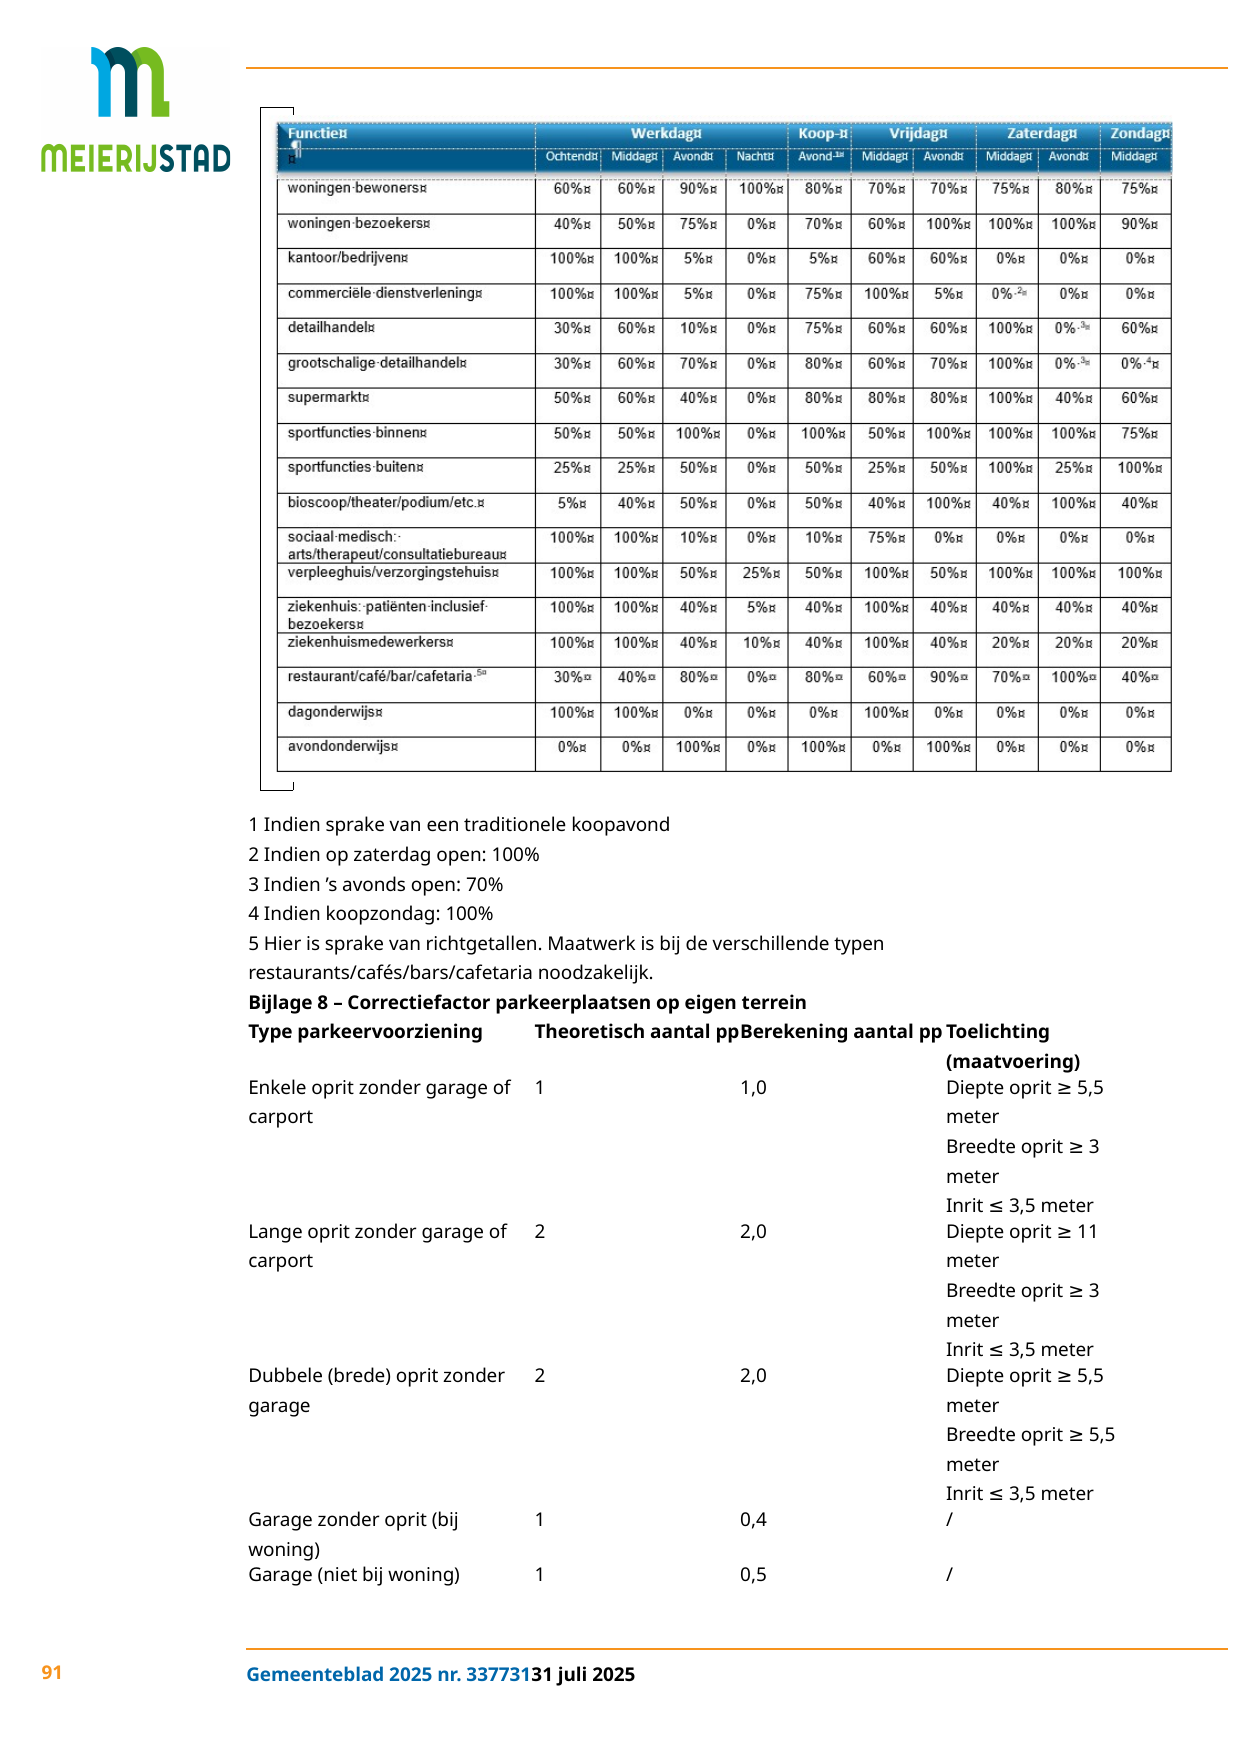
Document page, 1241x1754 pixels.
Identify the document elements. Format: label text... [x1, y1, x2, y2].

table_cell 2,0 [740, 1218, 946, 1362]
text 4 Indien koopzondag: 100% [248, 900, 1152, 926]
table_cell Garage zonder oprit (bij woning) [248, 1506, 534, 1562]
text 5 Hier is sprake van richtgetallen. Maatwerk is bij de verschillende typen restaurants/cafés/bars/cafetaria noodzakelijk. [248, 930, 1152, 985]
table_cell Garage (niet bij woning) [248, 1562, 534, 1587]
table_header Theoretisch aantal pp [534, 1019, 740, 1074]
table_cell 1 [534, 1506, 740, 1562]
table_cell Dubbele (brede) oprit zonder garage [248, 1362, 534, 1506]
picture [268, 115, 1173, 782]
table_cell 2 [534, 1218, 740, 1362]
table_cell Enkele oprit zonder garage of carport [248, 1074, 534, 1218]
table_cell / [946, 1562, 1152, 1587]
table_cell Diepte oprit ≥ 5,5 meter Breedte oprit ≥ 5,5 meter Inrit ≤ 3,5 meter [946, 1362, 1152, 1506]
table_cell / [946, 1506, 1152, 1562]
table_cell 2 [534, 1362, 740, 1506]
table_cell 1 [534, 1562, 740, 1587]
table_cell 0,5 [740, 1562, 946, 1587]
text 2 Indien op zaterdag open: 100% [248, 841, 1152, 867]
table_cell 1 [534, 1074, 740, 1218]
text Bijlage 8 – Correctiefactor parkeerplaatsen op eigen terrein [248, 989, 1152, 1015]
table_header Berekening aantal pp [740, 1019, 946, 1074]
table_cell 1,0 [740, 1074, 946, 1218]
table_cell 0,4 [740, 1506, 946, 1562]
picture [41, 47, 231, 172]
table_header Type parkeervoorziening [248, 1019, 534, 1074]
table_cell Lange oprit zonder garage of carport [248, 1218, 534, 1362]
table_cell Diepte oprit ≥ 11 meter Breedte oprit ≥ 3 meter Inrit ≤ 3,5 meter [946, 1218, 1152, 1362]
table_header Toelichting (maatvoering) [946, 1019, 1152, 1074]
table_cell Diepte oprit ≥ 5,5 meter Breedte oprit ≥ 3 meter Inrit ≤ 3,5 meter [946, 1074, 1152, 1218]
table_cell 2,0 [740, 1362, 946, 1506]
text 1 Indien sprake van een traditionele koopavond [248, 812, 1152, 837]
text 3 Indien ’s avonds open: 70% [248, 871, 1152, 896]
